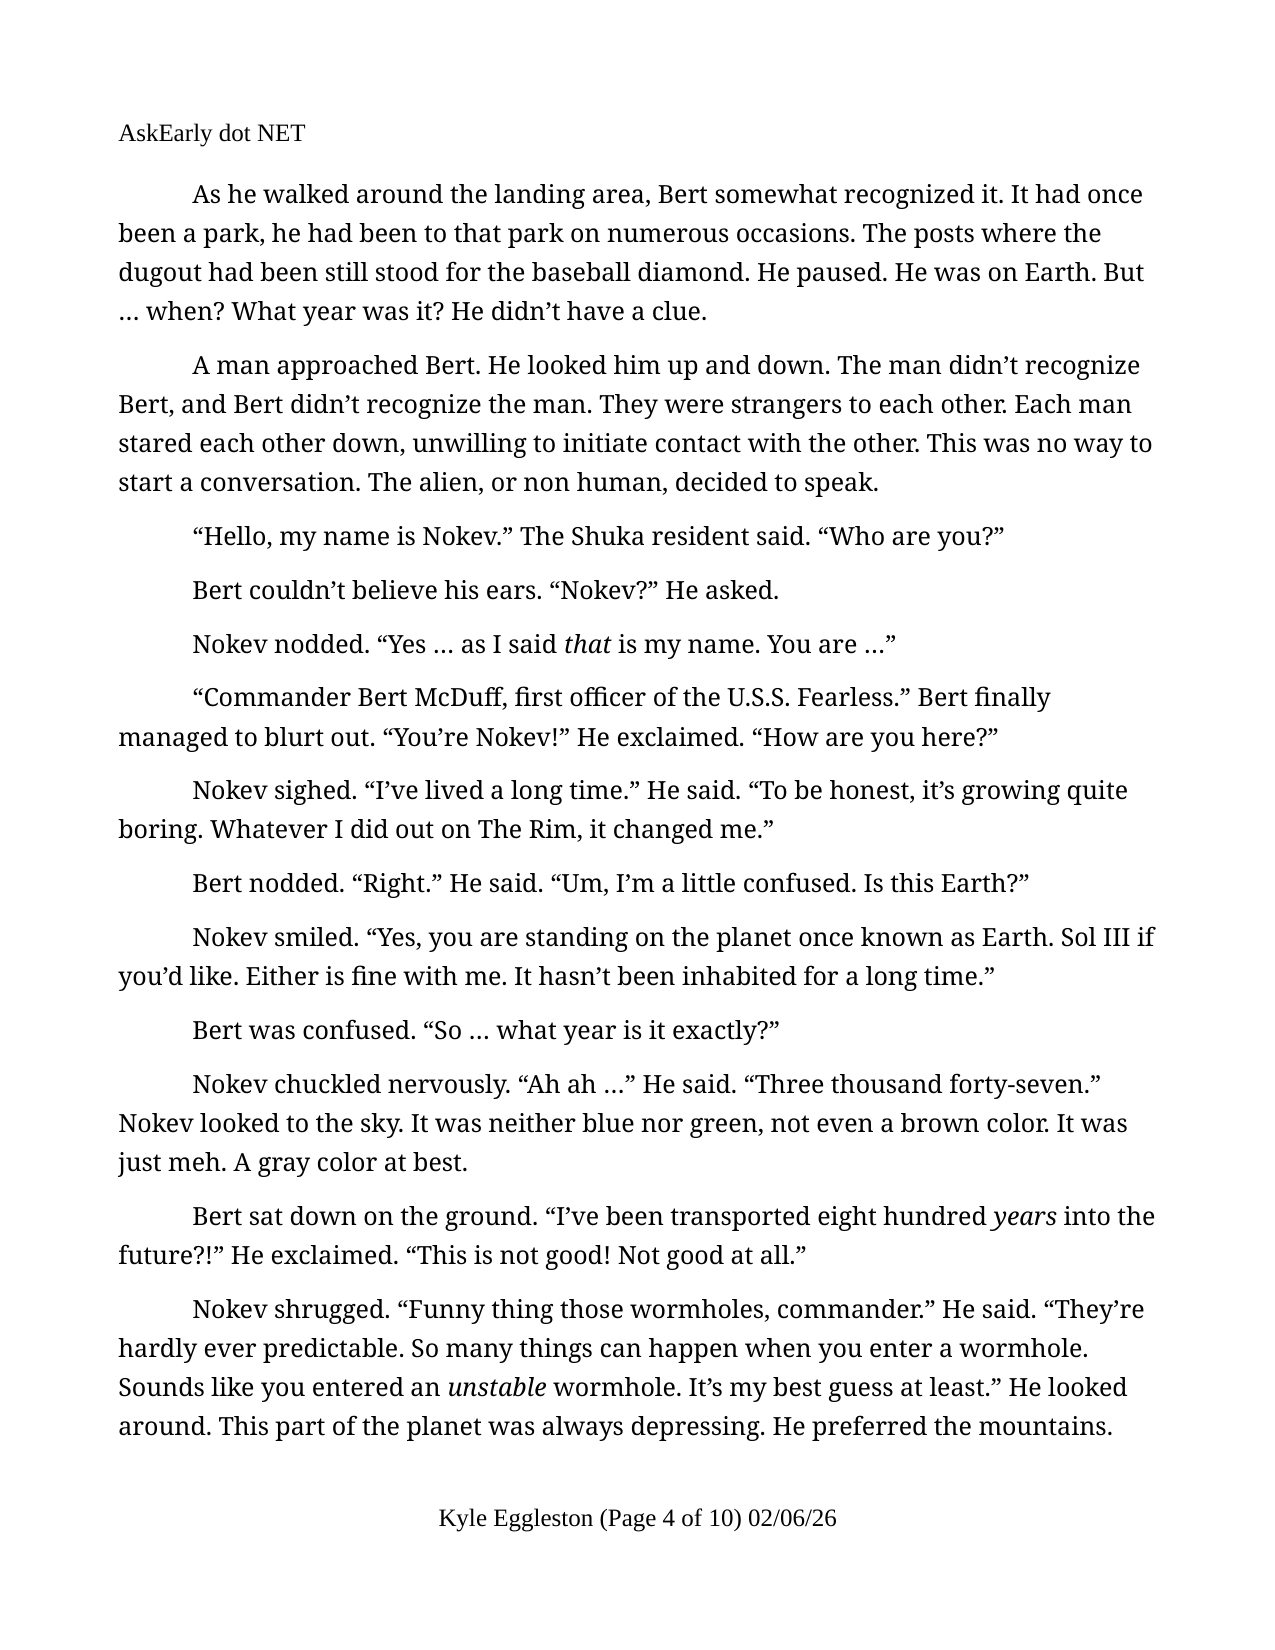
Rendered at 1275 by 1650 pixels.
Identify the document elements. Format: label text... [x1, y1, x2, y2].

text Nokev shrugged. “Funny thing those wormholes, commander.” He said. “They’re hardly ever predictable. So many things can happen when you enter a wormhole. Sounds like you entered an unstable wormhole. It’s my best guess at least.” He looked around. This part of the planet was always depressing. He preferred the mountains. [118, 1291, 1157, 1443]
text “Hello, my name is Nokev.” The Shuka resident said. “Who are you?” [118, 519, 1157, 553]
text Bert couldn’t believe his ears. “Nokev?” He asked. [118, 573, 1157, 607]
text Bert was confused. “So … what year is it exactly?” [118, 1013, 1157, 1047]
text “Commander Bert McDuff, first officer of the U.S.S. Fearless.” Bert finally managed to blurt out. “You’re Nokev!” He exclaimed. “How are you here?” [118, 680, 1157, 753]
text Bert nodded. “Right.” He said. “Um, I’m a little confused. Is this Earth?” [118, 866, 1157, 900]
text Nokev nodded. “Yes … as I said that is my name. You are …” [118, 626, 1157, 660]
text A man approached Bert. He looked him up and down. The man didn’t recognize Bert, and Bert didn’t recognize the man. They were strangers to each other. Each man stared each other down, unwilling to initiate contact with the other. This was no way to start a conversation. The alien, or non human, decided to speak. [118, 348, 1157, 499]
text Nokev sighed. “I’ve lived a long time.” He said. “To be honest, it’s growing quite boring. Whatever I did out on The Rim, it changed me.” [118, 773, 1157, 846]
text Bert sat down on the ground. “I’ve been transported eight hundred years into the future?!” He exclaimed. “This is not good! Not good at all.” [118, 1198, 1157, 1272]
text Nokev chuckled nervously. “Ah ah …” He said. “Three thousand forty-seven.” Nokev looked to the sky. It was neither blue nor green, not even a brown color. It was just meh. A gray color at best. [118, 1066, 1157, 1179]
text Nokev smiled. “Yes, you are standing on the planet once known as Earth. Sol III if you’d like. Either is fine with me. It hasn’t been inhabited for a long time.” [118, 920, 1157, 993]
text As he walked around the landing area, Bert somewhat recognized it. It had once been a park, he had been to that park on numerous occasions. The posts where the dugout had been still stood for the baseball diamond. He paused. He was on Earth. But … when? What year was it? He didn’t have a clue. [118, 176, 1157, 328]
